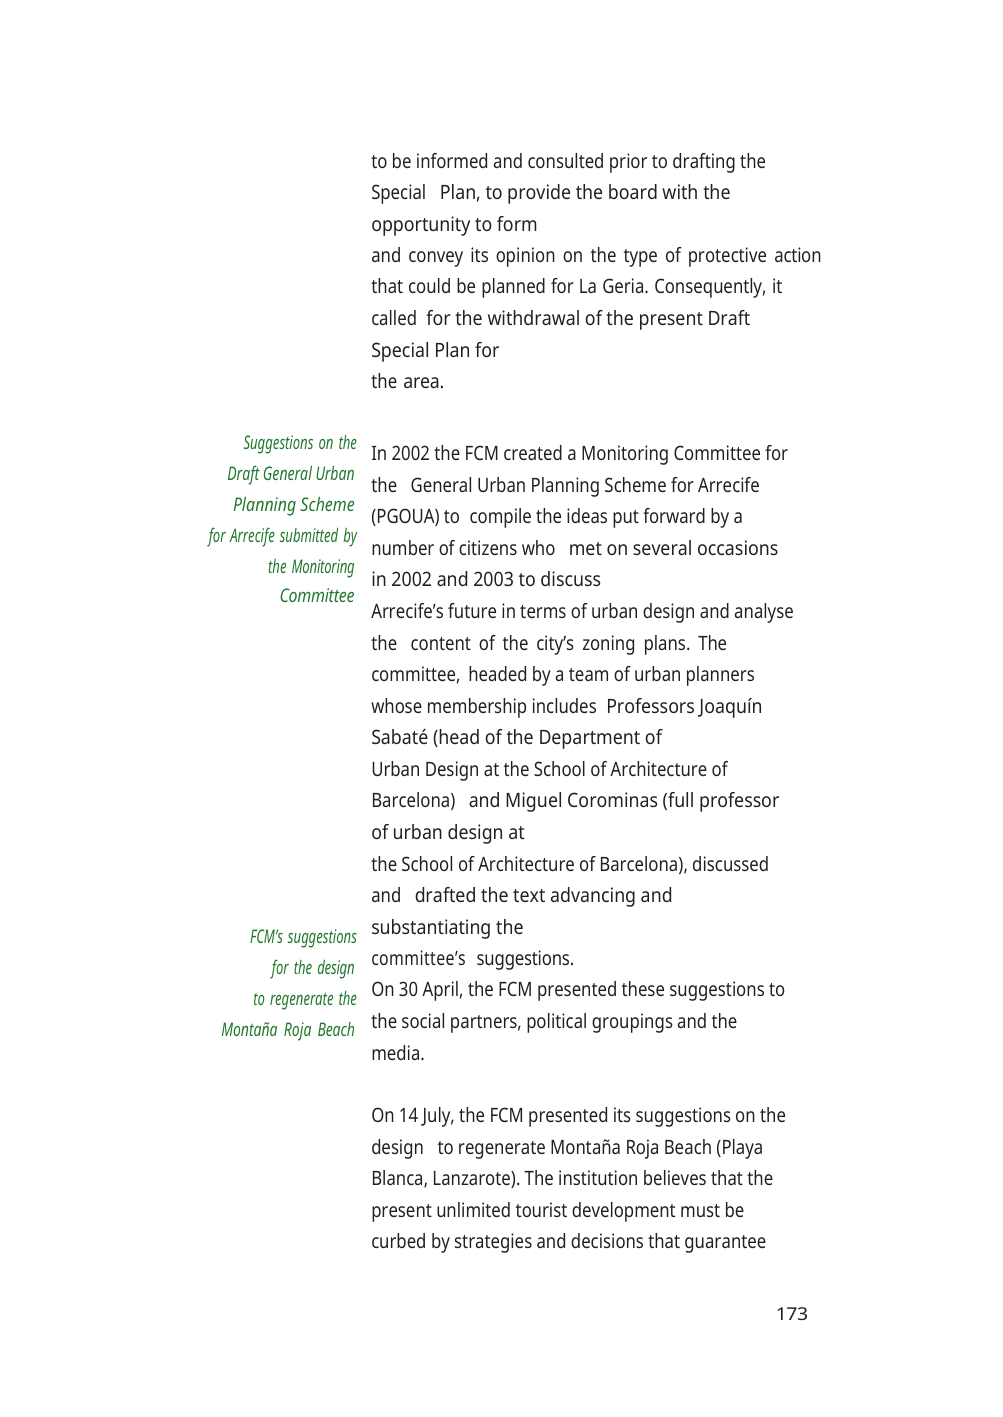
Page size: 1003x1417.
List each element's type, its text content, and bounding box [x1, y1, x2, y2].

text committee’s suggestions. [371, 944, 973, 971]
text that could be planned for La Geria. Consequently, it called for the withdrawal of the present Draft Special Plan for [371, 273, 791, 363]
text FCM’s suggestions for the design [231, 923, 357, 980]
text the area. [371, 367, 973, 394]
text to regenerate the Montaña Roja Beach [209, 986, 357, 1042]
text for Arrecife submitted by the Monitoring [204, 523, 357, 579]
text In 2002 the FCM created a Monitoring Committee for the General Urban Planning Scheme for Arrecife (PGOUA) to compile the ideas put forward by a number of citizens who met on several occasions in 2002 and 2003 to discuss [371, 439, 794, 593]
text On 14 July, the FCM presented its suggestions on the design to regenerate Montaña Roja Beach (Playa Blanca, Lanzarote). The institution believes that the present unlimited tourist development must be curbed by strategies and decisions that guarantee [371, 1101, 799, 1255]
text On 30 April, the FCM presented these suggestions to the social partners, political groupings and the media. [371, 976, 794, 1066]
text Committee [103, 585, 357, 607]
text to be informed and consulted prior to drafting the Special Plan, to provide the board with the opportunity to form [371, 147, 791, 237]
text Suggestions on the Draft General Urban Planning Scheme [211, 429, 357, 517]
text the School of Architecture of Barcelona), discussed and drafted the text advancing and substantiating the [371, 850, 794, 940]
text and convey its opinion on the type of protective action [371, 242, 973, 268]
text Urban Design at the School of Architecture of Barcelona) and Miguel Corominas (full professor of urban design at [371, 755, 790, 845]
text Arrecife’s future in terms of urban design and analyse the content of the city’s zoning plans. The committee, headed by a team of urban planners whose membership includes Professors Joaquín Sabaté (head of the Department of [371, 597, 805, 751]
